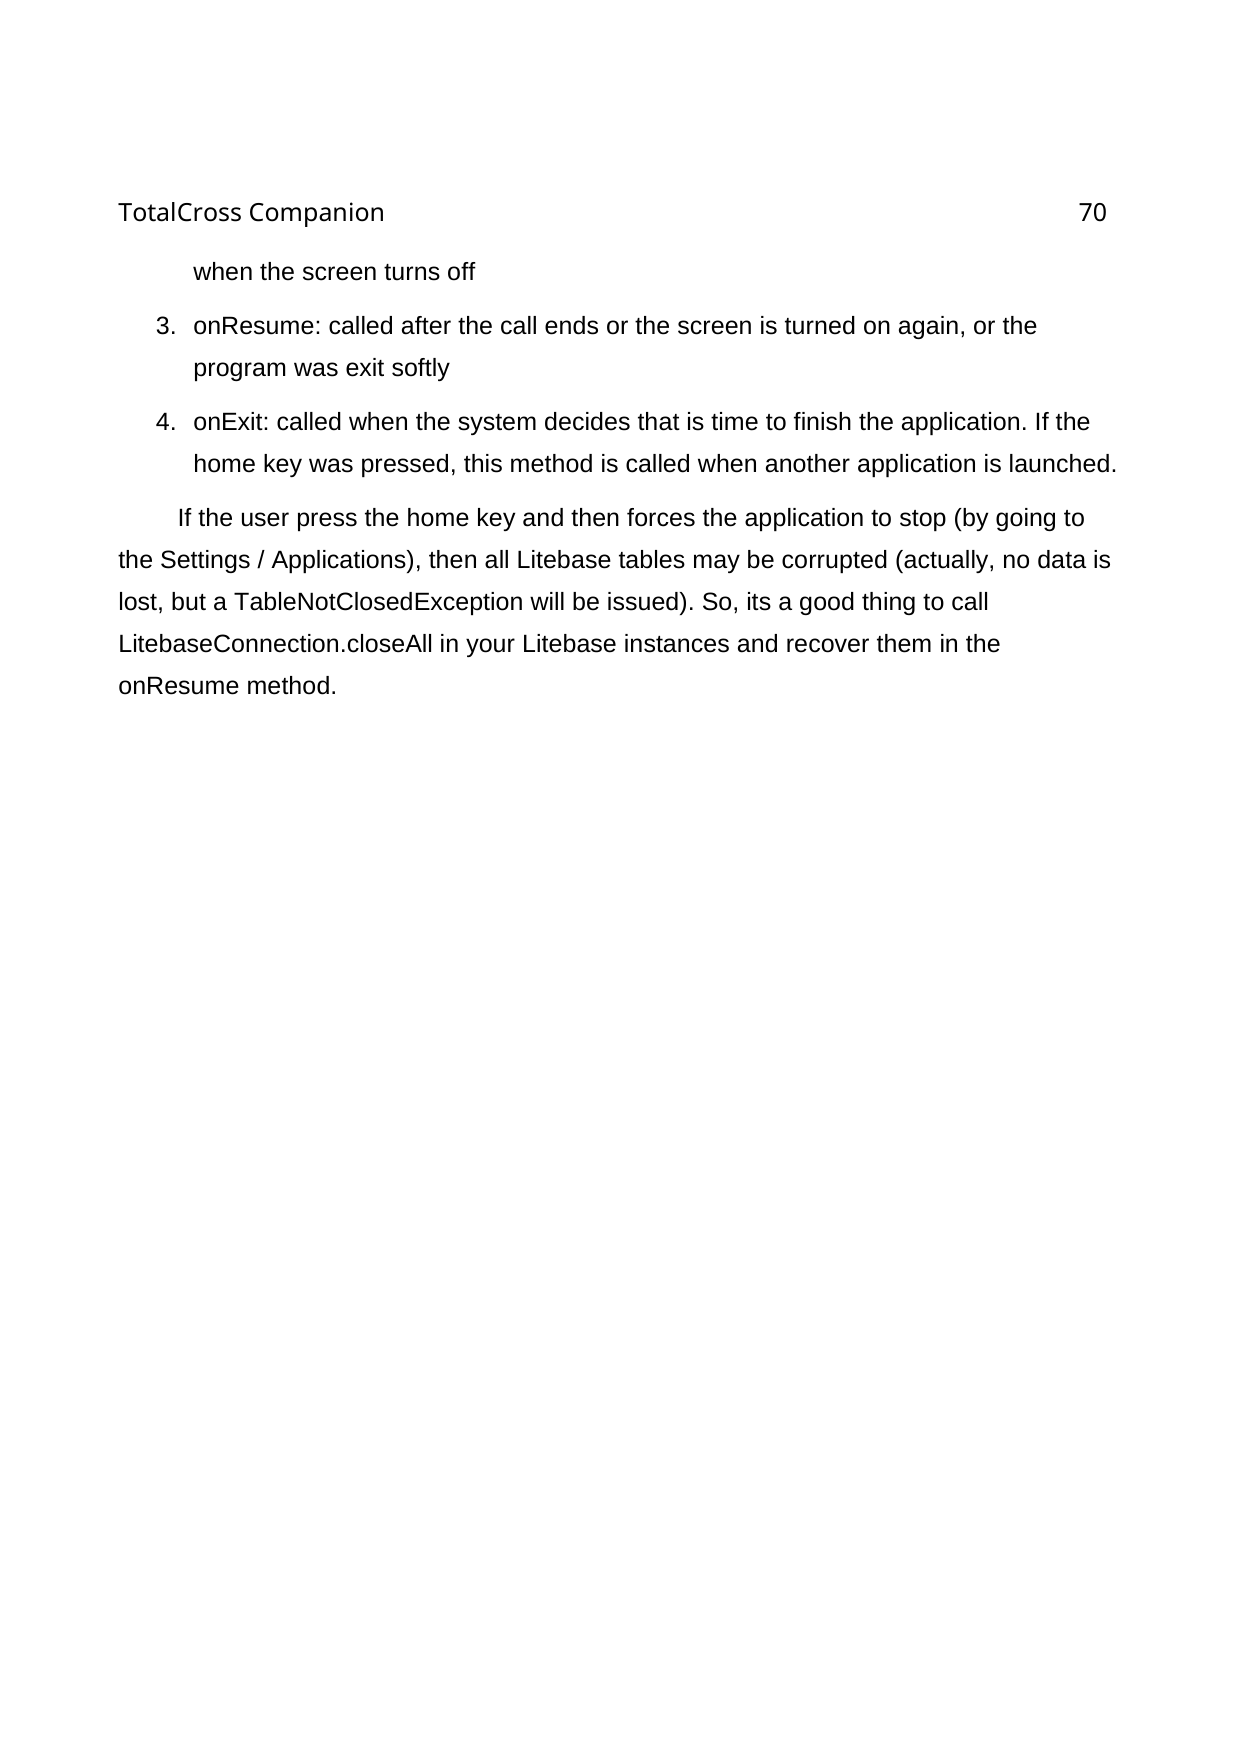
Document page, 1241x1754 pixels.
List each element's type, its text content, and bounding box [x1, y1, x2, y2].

list when the screen turns off [156, 258, 1122, 286]
list onExit: called when the system decides that is time to finish the application. If the home key was pressed, this method is called when another application is launched. [156, 408, 1122, 478]
text If the user press the home key and then forces the application to stop (by going to the Settings / Applications), then all Litebase tables may be corrupted (actually, no data is lost, but a TableNotClosedException will be issued). So, its a good thing to call LitebaseConnection.closeAll in your Litebase instances and recover them in the onResume method. [118, 504, 1122, 700]
list onResume: called after the call ends or the screen is turned on again, or the program was exit softly [156, 312, 1122, 382]
